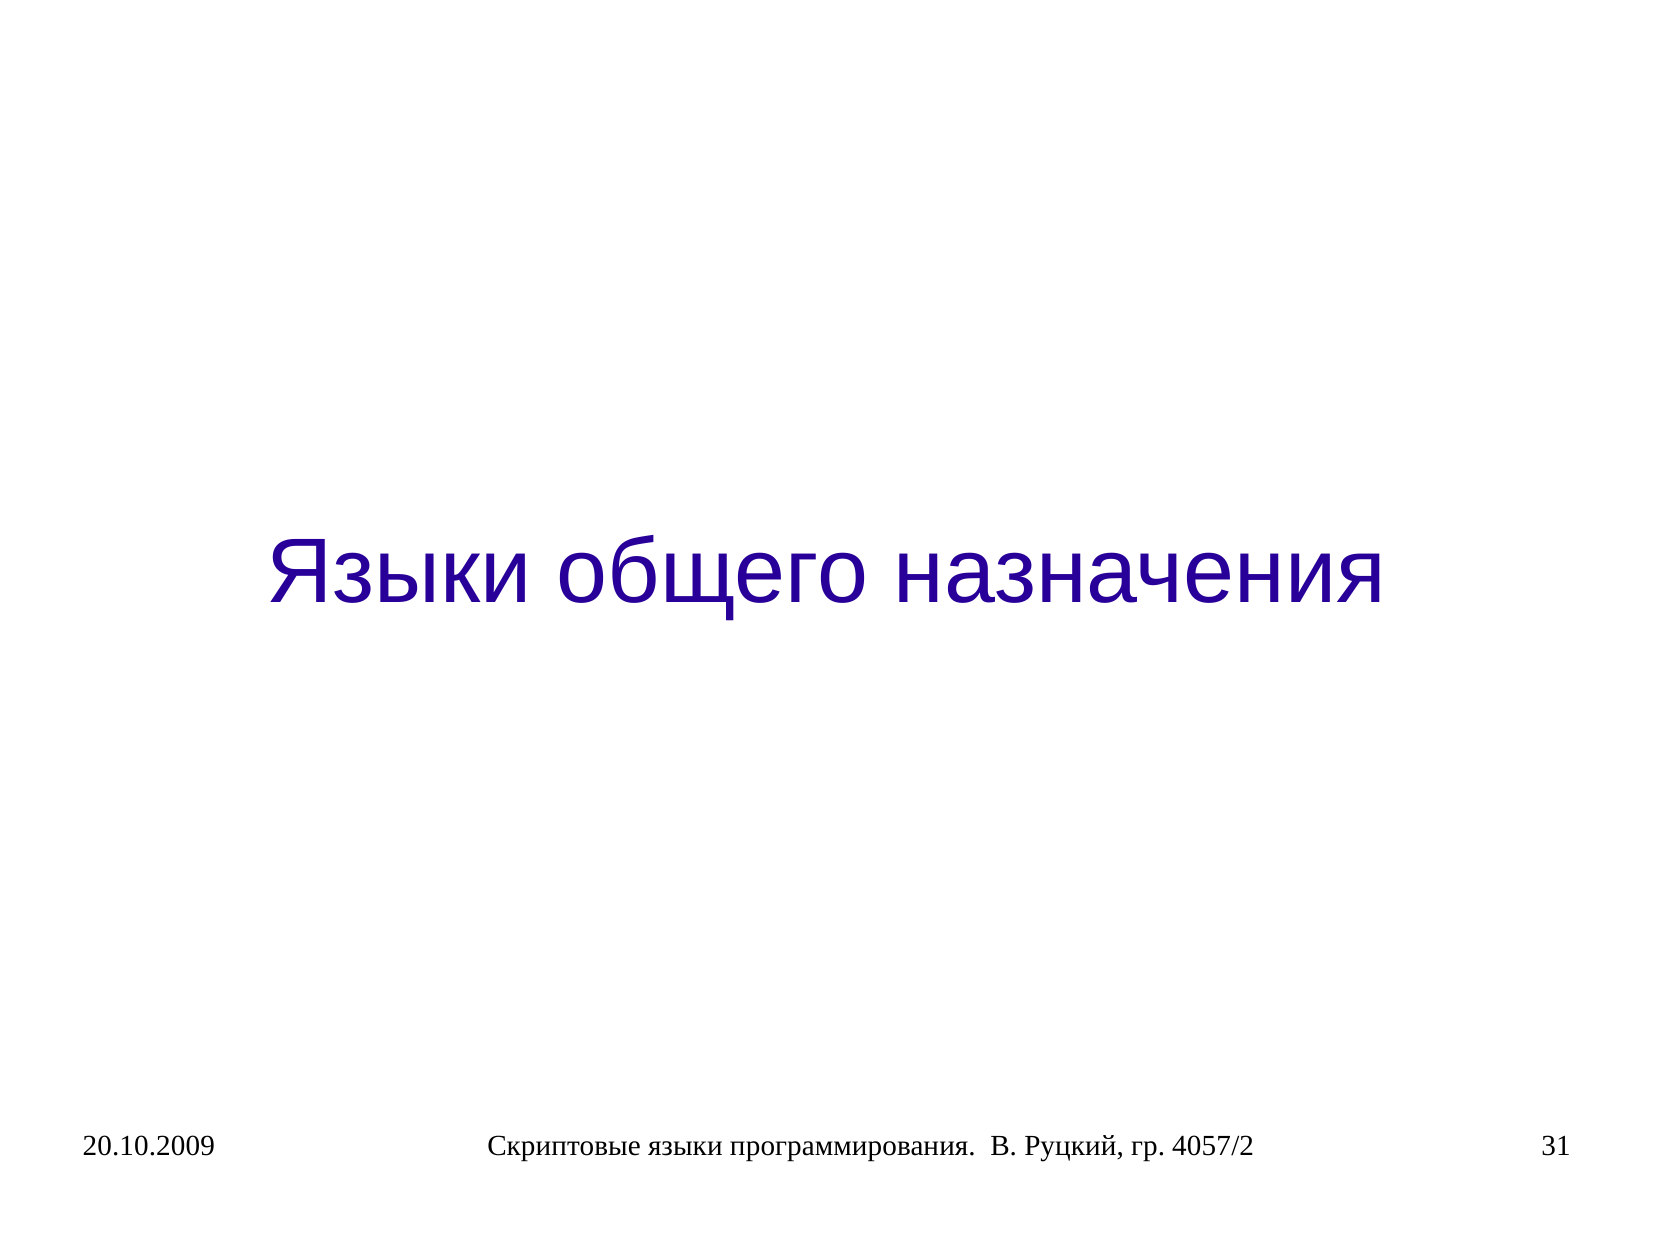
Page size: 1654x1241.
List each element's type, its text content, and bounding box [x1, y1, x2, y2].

title Языки общего назначения [82, 49, 1571, 1093]
